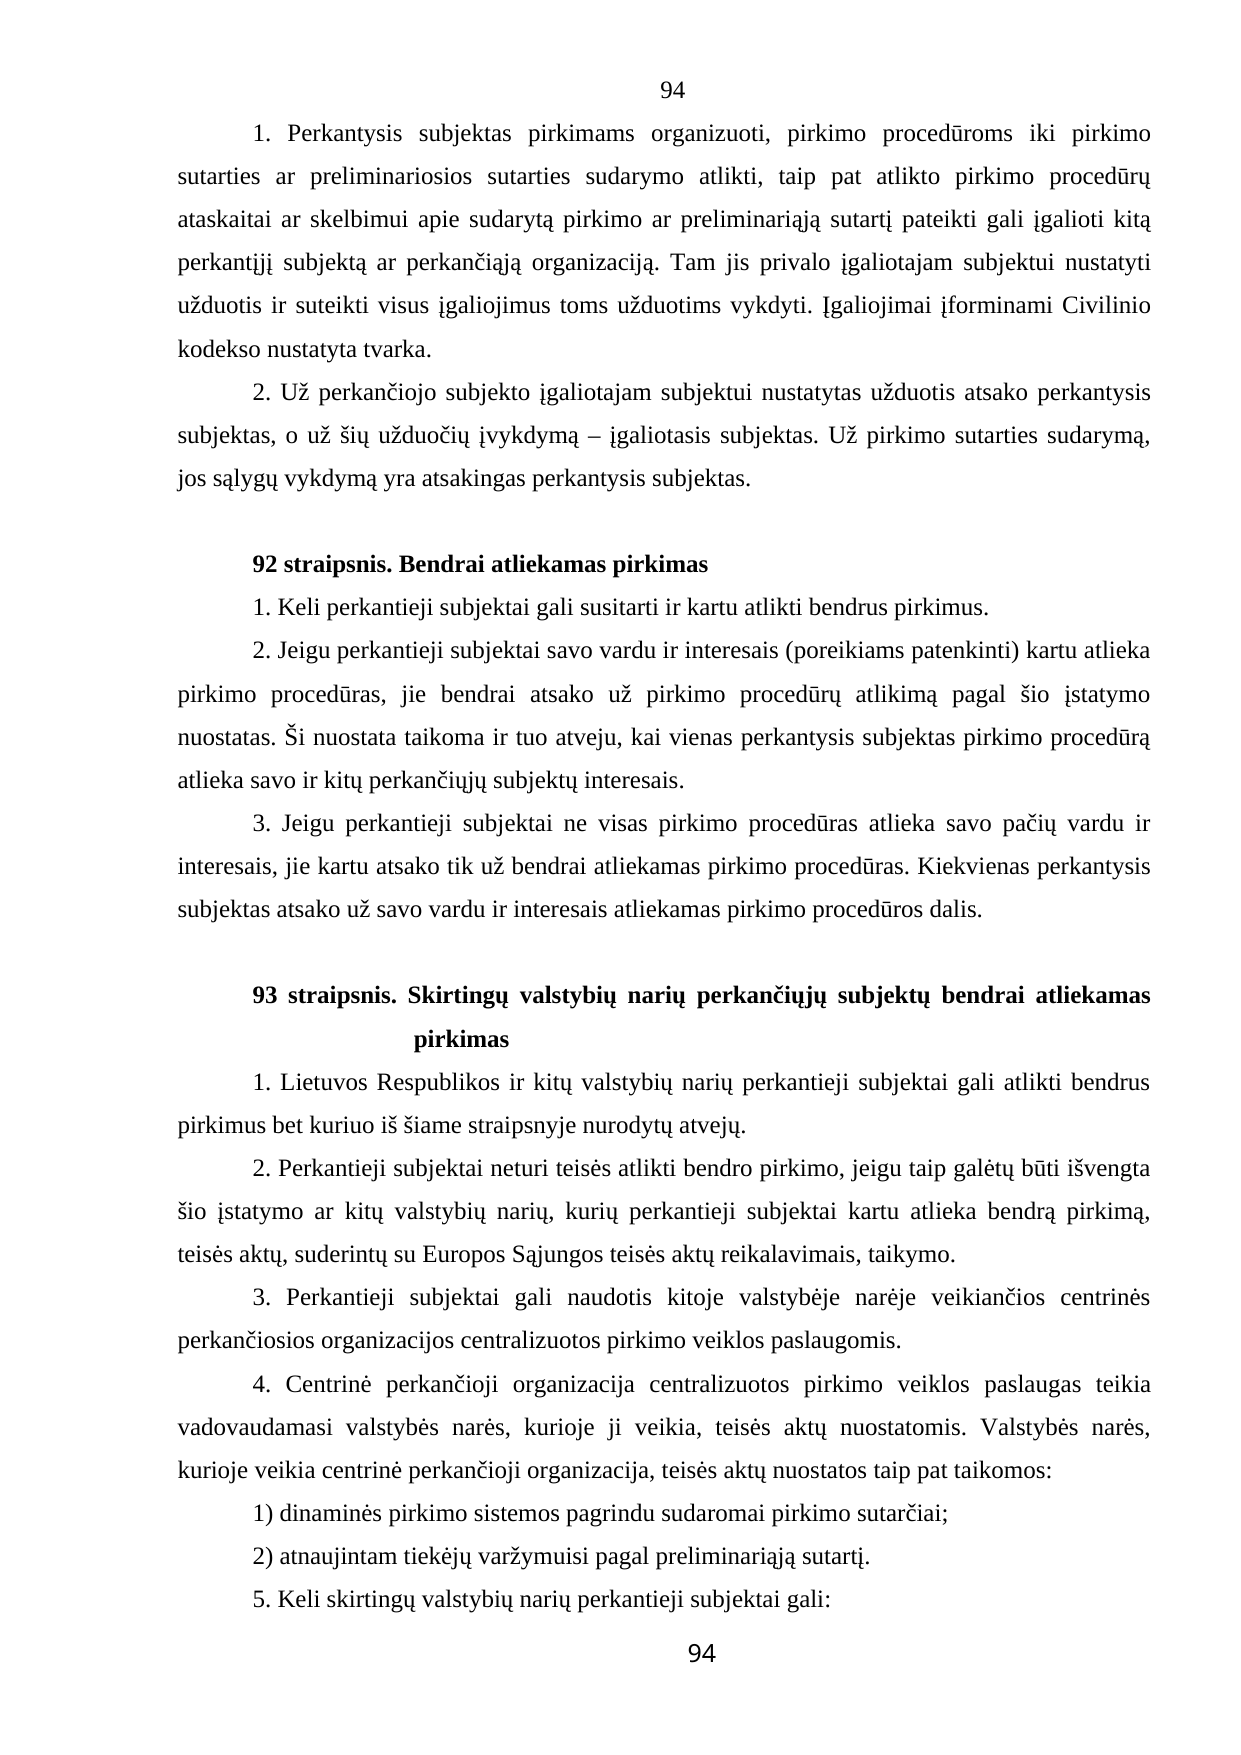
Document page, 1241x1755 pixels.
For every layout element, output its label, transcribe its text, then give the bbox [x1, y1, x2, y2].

subtitle 1) dinaminės pirkimo sistemos pagrindu sudaromai pirkimo sutarčiai; [177, 1498, 1152, 1527]
subtitle 3. Perkantieji subjektai gali naudotis kitoje valstybėje narėje veikiančios centrinės perkančiosios organizacijos centralizuotos pirkimo veiklos paslaugomis. [177, 1282, 1152, 1354]
subtitle 1. Perkantysis subjektas pirkimams organizuoti, pirkimo procedūroms iki pirkimo sutarties ar preliminariosios sutarties sudarymo atlikti, taip pat atlikto pirkimo procedūrų ataskaitai ar skelbimui apie sudarytą pirkimo ar preliminariąją sutartį pateikti gali įgalioti kitą perkantįjį subjektą ar perkančiąją organizaciją. Tam jis privalo įgaliotajam subjektui nustatyti užduotis ir suteikti visus įgaliojimus toms užduotims vykdyti. Įgaliojimai įforminami Civilinio kodekso nustatyta tvarka. [177, 118, 1152, 362]
subtitle 4. Centrinė perkančioji organizacija centralizuotos pirkimo veiklos paslaugas teikia vadovaudamasi valstybės narės, kurioje ji veikia, teisės aktų nuostatomis. Valstybės narės, kurioje veikia centrinė perkančioji organizacija, teisės aktų nuostatos taip pat taikomos: [177, 1369, 1152, 1484]
text 3. Jeigu perkantieji subjektai ne visas pirkimo procedūras atlieka savo pačių vardu ir interesais, jie kartu atsako tik už bendrai atliekamas pirkimo procedūras. Kiekvienas perkantysis subjektas atsako už savo vardu ir interesais atliekamas pirkimo procedūros dalis. [177, 808, 1152, 923]
text 93 straipsnis. Skirtingų valstybių narių perkančiųjų subjektų bendrai atliekamas pirkimas [252, 981, 1152, 1052]
subtitle 2. Perkantieji subjektai neturi teisės atlikti bendro pirkimo, jeigu taip galėtų būti išvengta šio įstatymo ar kitų valstybių narių, kurių perkantieji subjektai kartu atlieka bendrą pirkimą, teisės aktų, suderintų su Europos Sąjungos teisės aktų reikalavimais, taikymo. [177, 1153, 1152, 1268]
subtitle 1. Lietuvos Respublikos ir kitų valstybių narių perkantieji subjektai gali atlikti bendrus pirkimus bet kuriuo iš šiame straipsnyje nurodytų atvejų. [177, 1067, 1152, 1139]
text 92 straipsnis. Bendrai atliekamas pirkimas [177, 549, 1152, 578]
subtitle 2) atnaujintam tiekėjų varžymuisi pagal preliminariąją sutartį. [177, 1541, 1152, 1570]
subtitle 5. Keli skirtingų valstybių narių perkantieji subjektai gali: [177, 1584, 1152, 1613]
subtitle 2. Jeigu perkantieji subjektai savo vardu ir interesais (poreikiams patenkinti) kartu atlieka pirkimo procedūras, jie bendrai atsako už pirkimo procedūrų atlikimą pagal šio įstatymo nuostatas. Ši nuostata taikoma ir tuo atveju, kai vienas perkantysis subjektas pirkimo procedūrą atlieka savo ir kitų perkančiųjų subjektų interesais. [177, 636, 1152, 794]
subtitle 1. Keli perkantieji subjektai gali susitarti ir kartu atlikti bendrus pirkimus. [177, 592, 1152, 621]
text 2. Už perkančiojo subjekto įgaliotajam subjektui nustatytas užduotis atsako perkantysis subjektas, o už šių užduočių įvykdymą – įgaliotasis subjektas. Už pirkimo sutarties sudarymą, jos sąlygų vykdymą yra atsakingas perkantysis subjektas. [177, 377, 1152, 492]
